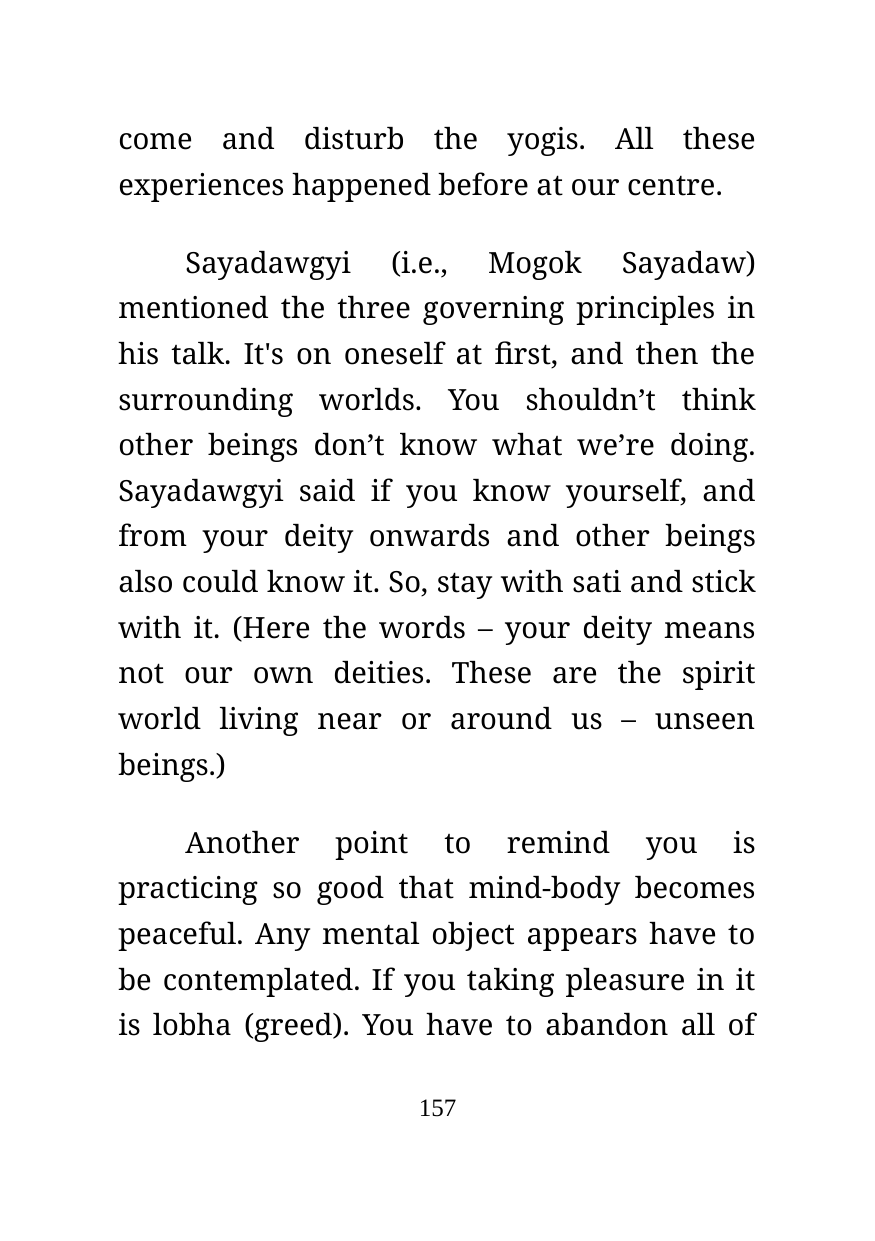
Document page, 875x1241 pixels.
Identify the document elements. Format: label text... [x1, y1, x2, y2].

text Another point to remind you is practicing so good that mind-body becomes peaceful. Any mental object appears have to be contemplated. If you taking pleasure in it is lobha (greed). You have to abandon all of [118, 822, 756, 1044]
text Sayadawgyi (i.e., Mogok Sayadaw) mentioned the three governing principles in his talk. It's on oneself at first, and then the surrounding worlds. You shouldn’t think other beings don’t know what we’re doing. Sayadawgyi said if you know yourself, and from your deity onwards and other beings also could know it. So, stay with sati and stick with it. (Here the words – your deity means not our own deities. These are the spirit world living near or around us – unseen beings.) [118, 242, 756, 783]
text come and disturb the yogis. All these experiences happened before at our centre. [118, 118, 756, 203]
